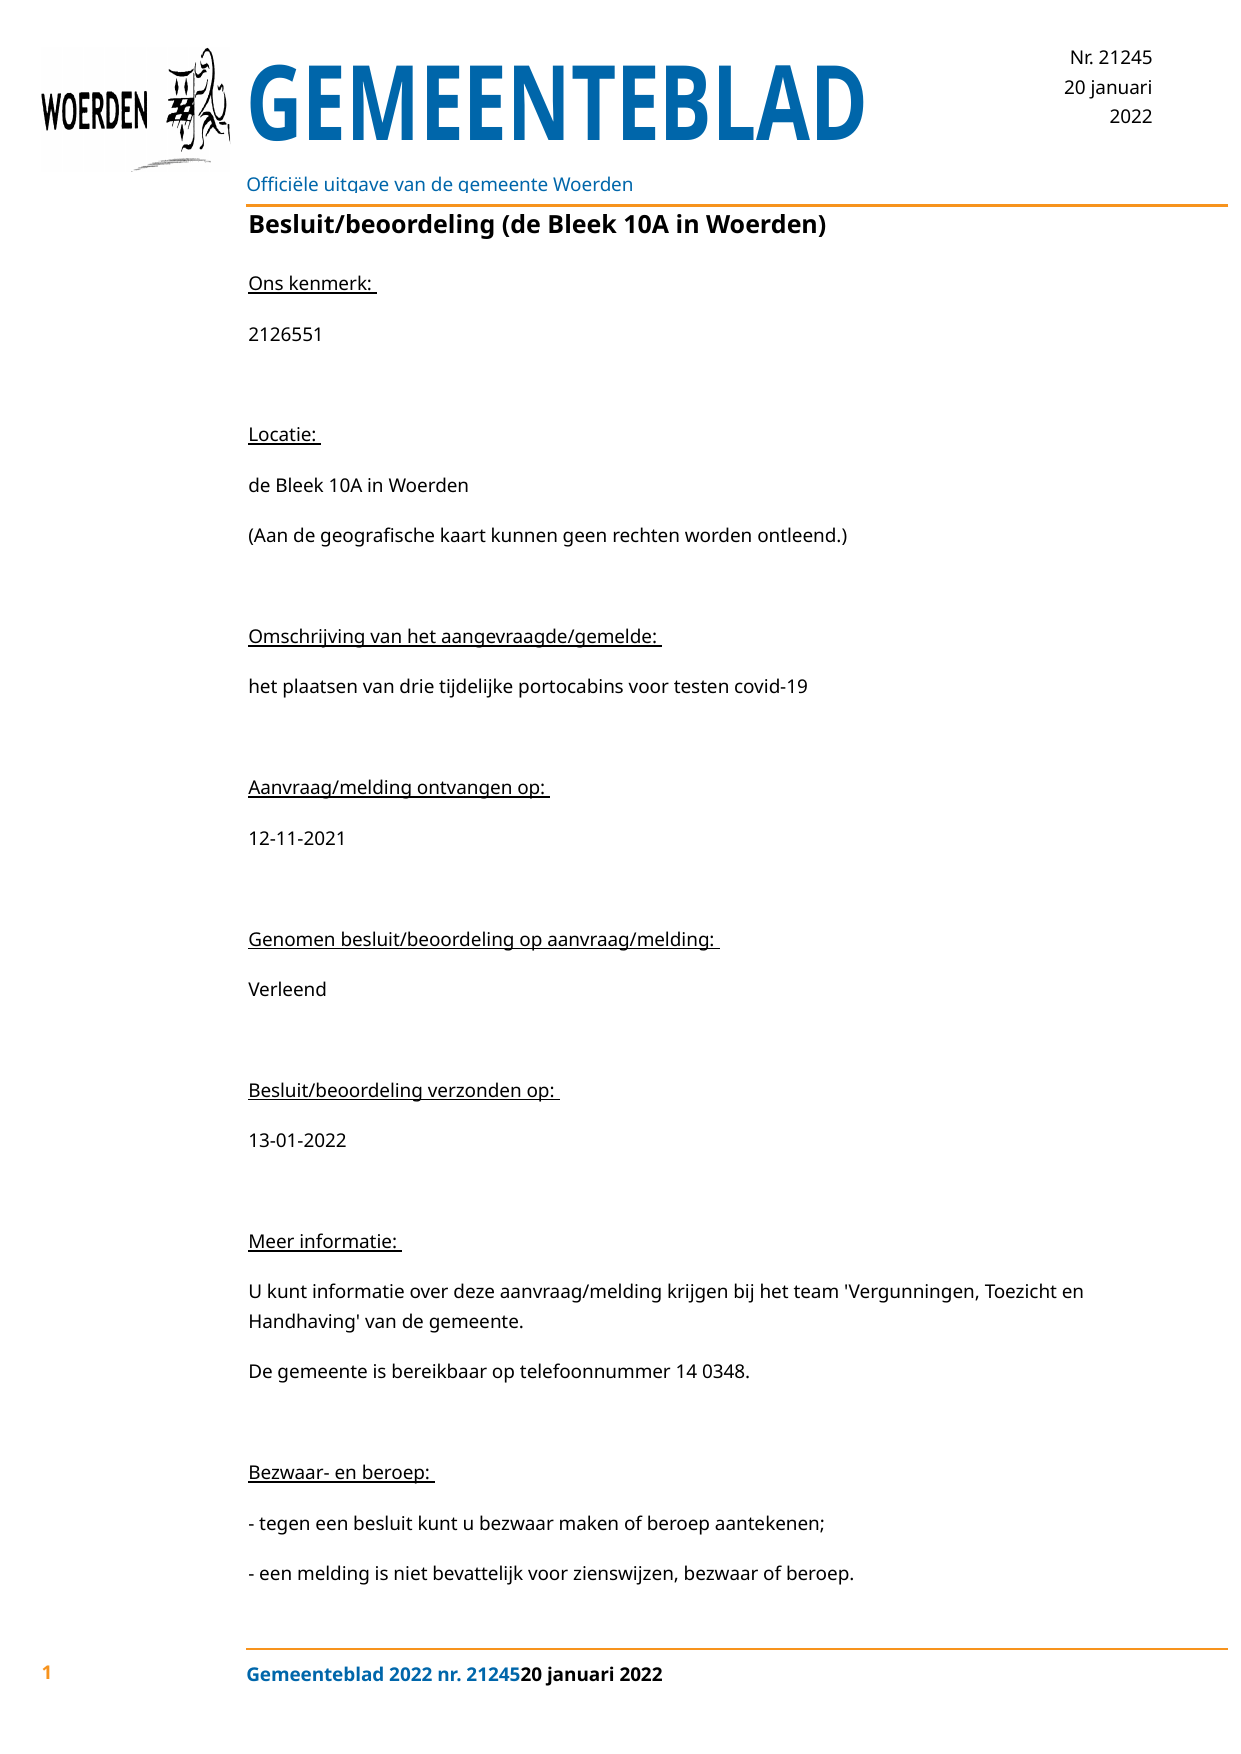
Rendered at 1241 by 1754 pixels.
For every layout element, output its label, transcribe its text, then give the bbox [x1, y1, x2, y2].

text - tegen een besluit kunt u bezwaar maken of beroep aantekenen; [248, 1510, 1152, 1536]
text Bezwaar- en beroep: [248, 1459, 1152, 1485]
text de Bleek 10A in Woerden [248, 472, 1152, 498]
text U kunt informatie over deze aanvraag/melding krijgen bij het team 'Vergunningen, Toezicht en Handhaving' van de gemeente. [248, 1279, 1152, 1334]
text 13-01-2022 [248, 1127, 1152, 1153]
text 12-11-2021 [248, 825, 1152, 851]
text Besluit/beoordeling (de Bleek 10A in Woerden) [248, 207, 1152, 241]
text Besluit/beoordeling verzonden op: [248, 1077, 1152, 1103]
text Aanvraag/melding ontvangen op: [248, 774, 1152, 800]
text - een melding is niet bevattelijk voor zienswijzen, bezwaar of beroep. [248, 1560, 1152, 1586]
text Ons kenmerk: [248, 270, 1152, 296]
text Verleend [248, 976, 1152, 1002]
text Genomen besluit/beoordeling op aanvraag/melding: [248, 926, 1152, 951]
text De gemeente is bereikbaar op telefoonnummer 14 0348. [248, 1359, 1152, 1384]
text Omschrijving van het aangevraagde/gemelde: [248, 623, 1152, 649]
picture [41, 47, 231, 172]
text (Aan de geografische kaart kunnen geen rechten worden ontleend.) [248, 522, 1152, 548]
text het plaatsen van drie tijdelijke portocabins voor testen covid-19 [248, 674, 1152, 699]
text Locatie: [248, 422, 1152, 447]
text Meer informatie: [248, 1228, 1152, 1254]
text 2126551 [248, 321, 1152, 346]
